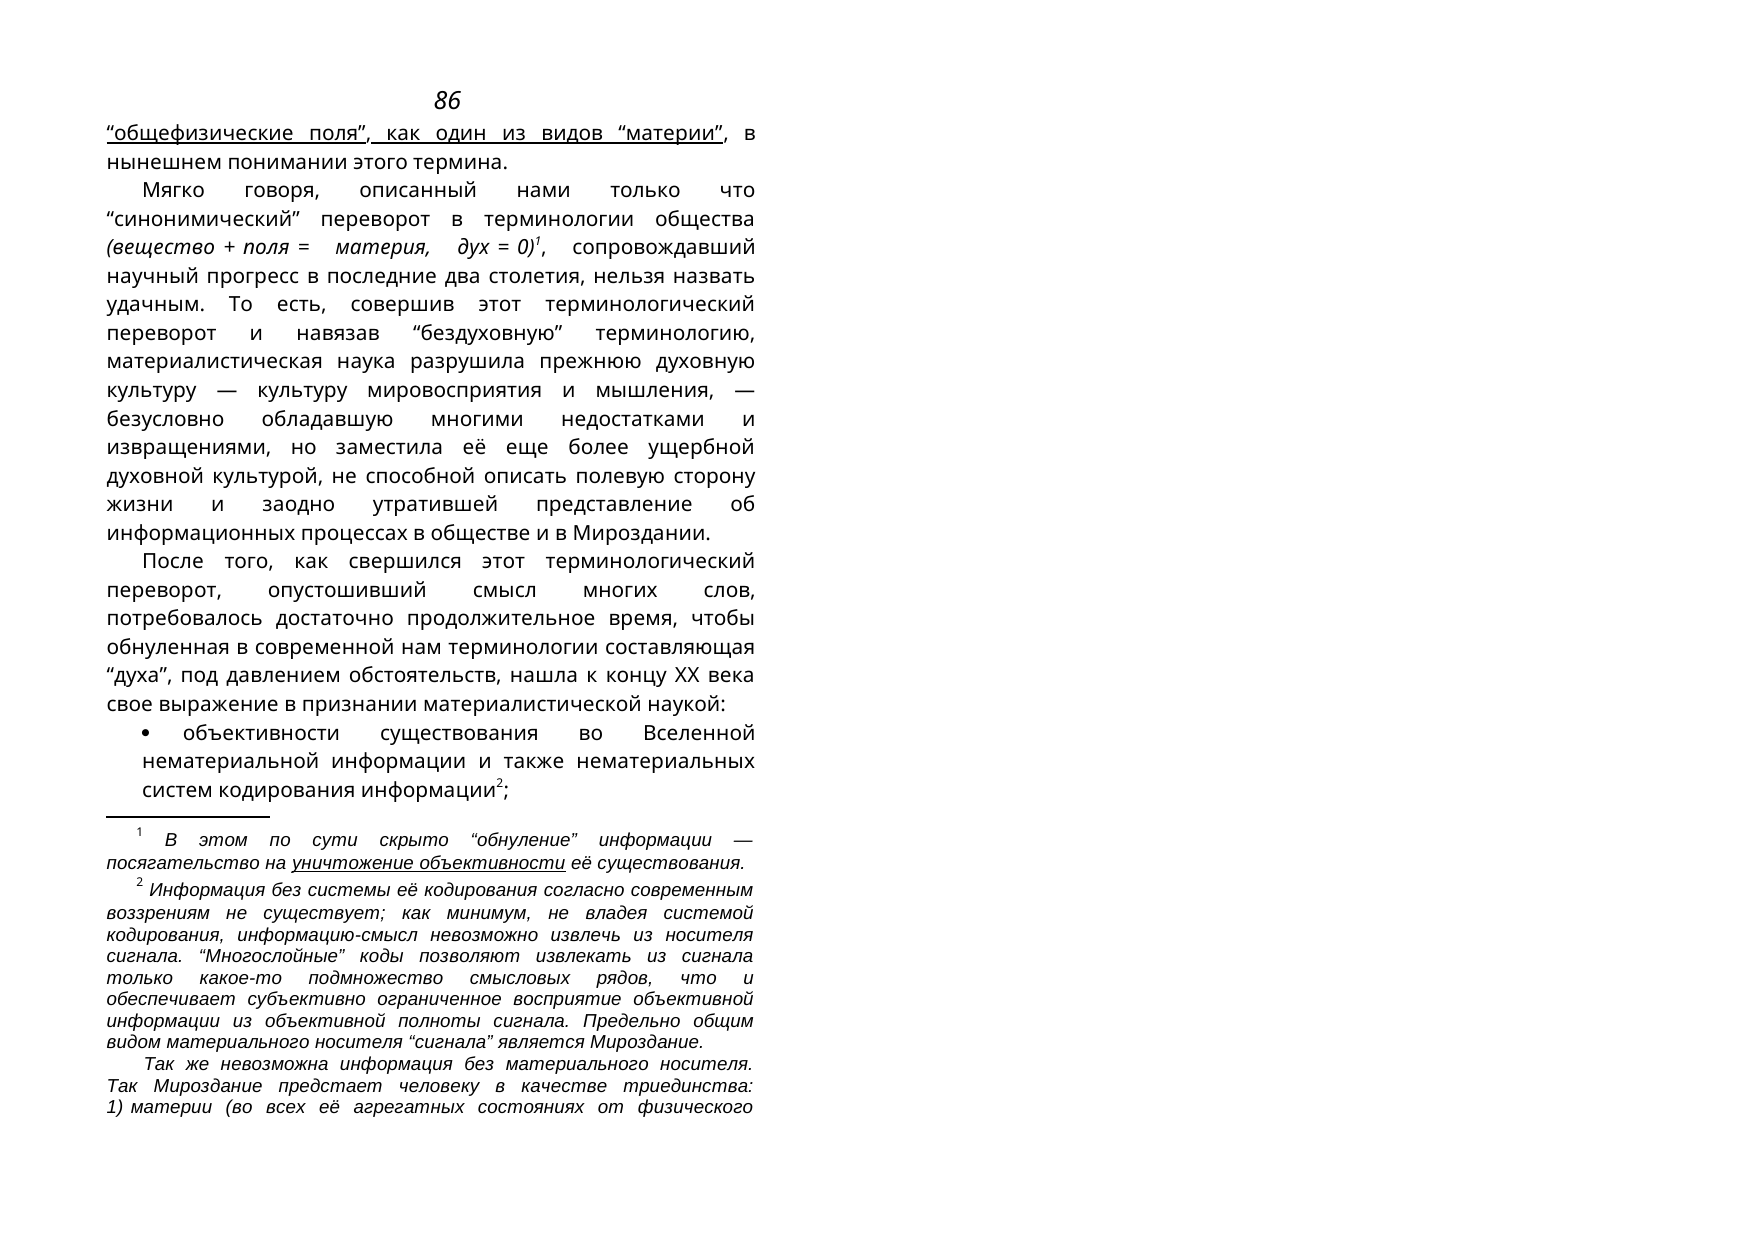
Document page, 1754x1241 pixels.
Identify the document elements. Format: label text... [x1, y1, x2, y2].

list Информация без системы её кодирования согласно современным воззрениям не существует; как минимум, не владея системой кодирования, информацию-смысл невозможно извлечь из носителя сигнала. “Многослойные” коды позволяют извлекать из сигнала только какое-то подмножество смысловых рядов, что и обеспечивает субъективно ограниченное восприятие объективной информации из объективной полноты сигнала. Предельно общим видом материального носителя “сигнала” является Мироздание. [106, 873, 756, 1053]
text В этом по сути скрыто “обнуление” информации — посягательство на уничтожение объективности её существования. [106, 823, 756, 873]
list Так же невозможна информация без материального носителя. Так Мироздание предстает человеку в качестве триединства: 1) материи (во всех её агрегатных состояниях от физического [106, 1053, 756, 1118]
list объективности существования во Вселенной нематериальной информации и также нематериальных систем кодирования информации; [106, 717, 756, 803]
text Мягко говоря, описанный нами только что “синонимический” переворот в терминологии общества (вещество + поля = материя, дух = 0), сопровождавший научный прогресс в последние два столетия, нельзя назвать удачным. То есть, совершив этот терминологический переворот и навязав “бездуховную” терминологию, материалистическая наука разрушила прежнюю духовную культуру — культуру мировосприятия и мышления, — безусловно обладавшую многими недостатками и извращениями, но заместила её еще более ущербной духовной культурой, не способной описать полевую сторону жизни и заодно утратившей представление об информационных процессах в обществе и в Мироздании. [106, 175, 756, 546]
text После того, как свершился этот терминологический переворот, опустошивший смысл многих слов, потребовалось достаточно продолжительное время, чтобы обнуленная в современной нам терминологии составляющая “духа”, под давлением обстоятельств, нашла к концу ХХ века свое выражение в признании материалистической наукой: [106, 546, 756, 717]
text “общефизические поля”, как один из видов “материи”, в нынешнем понимании этого термина. [106, 118, 756, 175]
